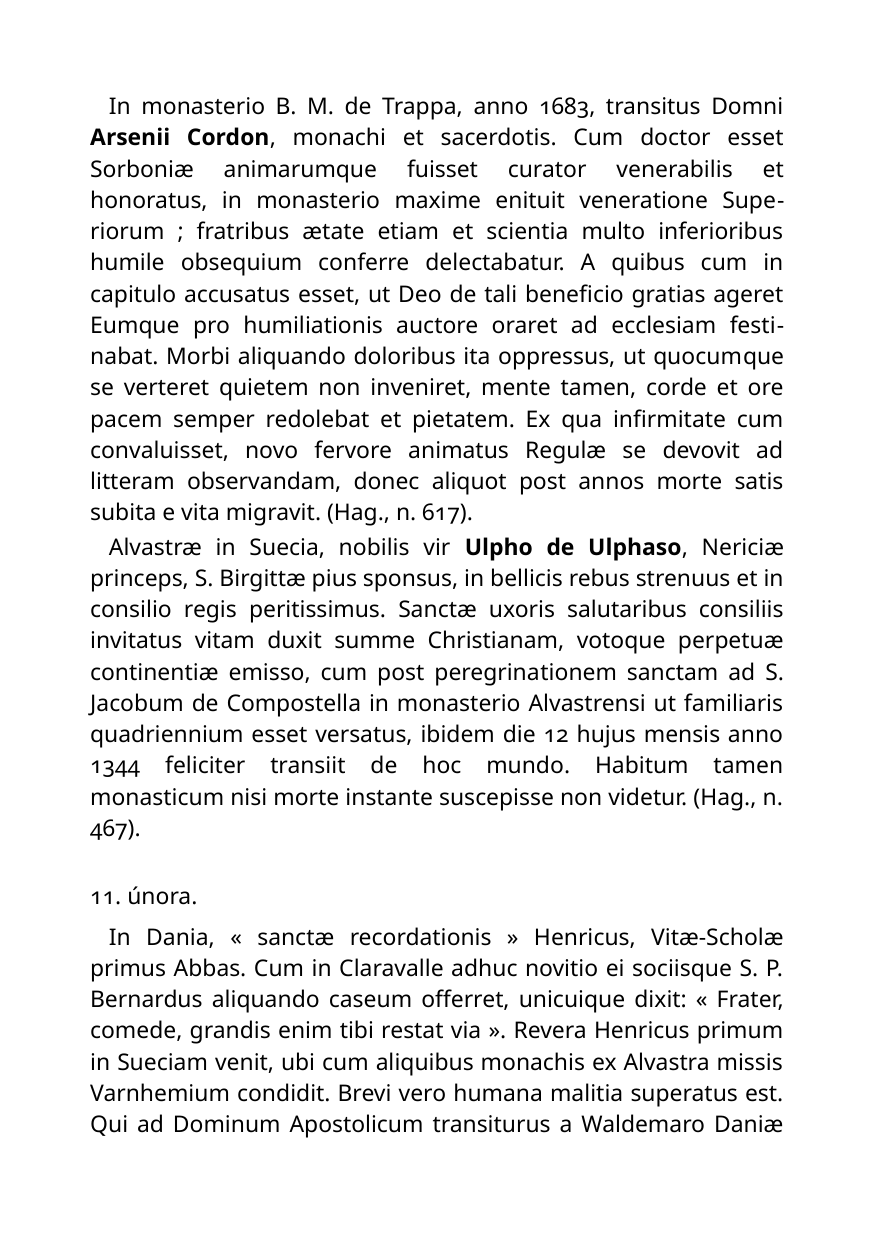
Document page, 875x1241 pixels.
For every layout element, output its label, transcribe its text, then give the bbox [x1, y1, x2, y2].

text Alvastræ in Suecia, nobilis vir Ulpho de Ulphaso, Nericiæ princeps, S. Birgittæ pius sponsus, in bellicis rebus strenuus et in consilio regis peritissimus. Sanctæ uxoris salutaribus consiliis invitatus vitam duxit summe Christianam, votoque perpetuæ continentiæ emisso, cum post peregrina­tionem sanctam ad S. Jacobum de Compostella in monasterio Alvastrensi ut familiaris quadriennium esset versatus, ibidem die 12 hujus mensis anno 1344 feliciter transiit de hoc mundo. Habitum tamen monasticum nisi morte instante suscepisse non videtur. (Hag., n. 467). [90, 531, 784, 843]
text In Dania, « sanctæ recordationis » Henricus, Vitæ-Scholæ primus Abbas. Cum in Claravalle adhuc novitio ei sociisque S. P. Bernardus aliquando caseum offerret, unicuique dixit: « Frater, comede, grandis enim tibi restat via ». Revera Henricus primum in Sueciam venit, ubi cum aliquibus monachis ex Alvastra missis Varnhemium condidit. Brevi vero humana malitia superatus est. Qui ad Dominum Apostolicum transiturus a Waldemaro Daniæ [90, 921, 784, 1139]
text In monasterio B. M. de Trappa, anno 1683, transitus Domni Arsenii Cordon, monachi et sacerdotis. Cum doctor esset Sorboniæ animarumque fuisset curator venerabilis et honoratus, in monasterio maxime enituit veneratione Supe­riorum ; fratribus ætate etiam et scientia multo inferioribus humile obsequium conferre delectabatur. A quibus cum in capitulo accusatus esset, ut Deo de tali beneficio gratias ageret Eumque pro humiliationis auctore oraret ad ecclesiam festi­nabat. Morbi aliquando doloribus ita oppressus, ut quocum­que se verteret quietem non inveniret, mente tamen, corde et ore pacem semper redolebat et pietatem. Ex qua infirmitate cum convaluisset, novo fervore animatus Regulæ se devovit ad litteram observandam, donec aliquot post annos morte satis subita e vita migravit. (Hag., n. 617). [90, 90, 784, 527]
text 11. února. [90, 880, 784, 912]
